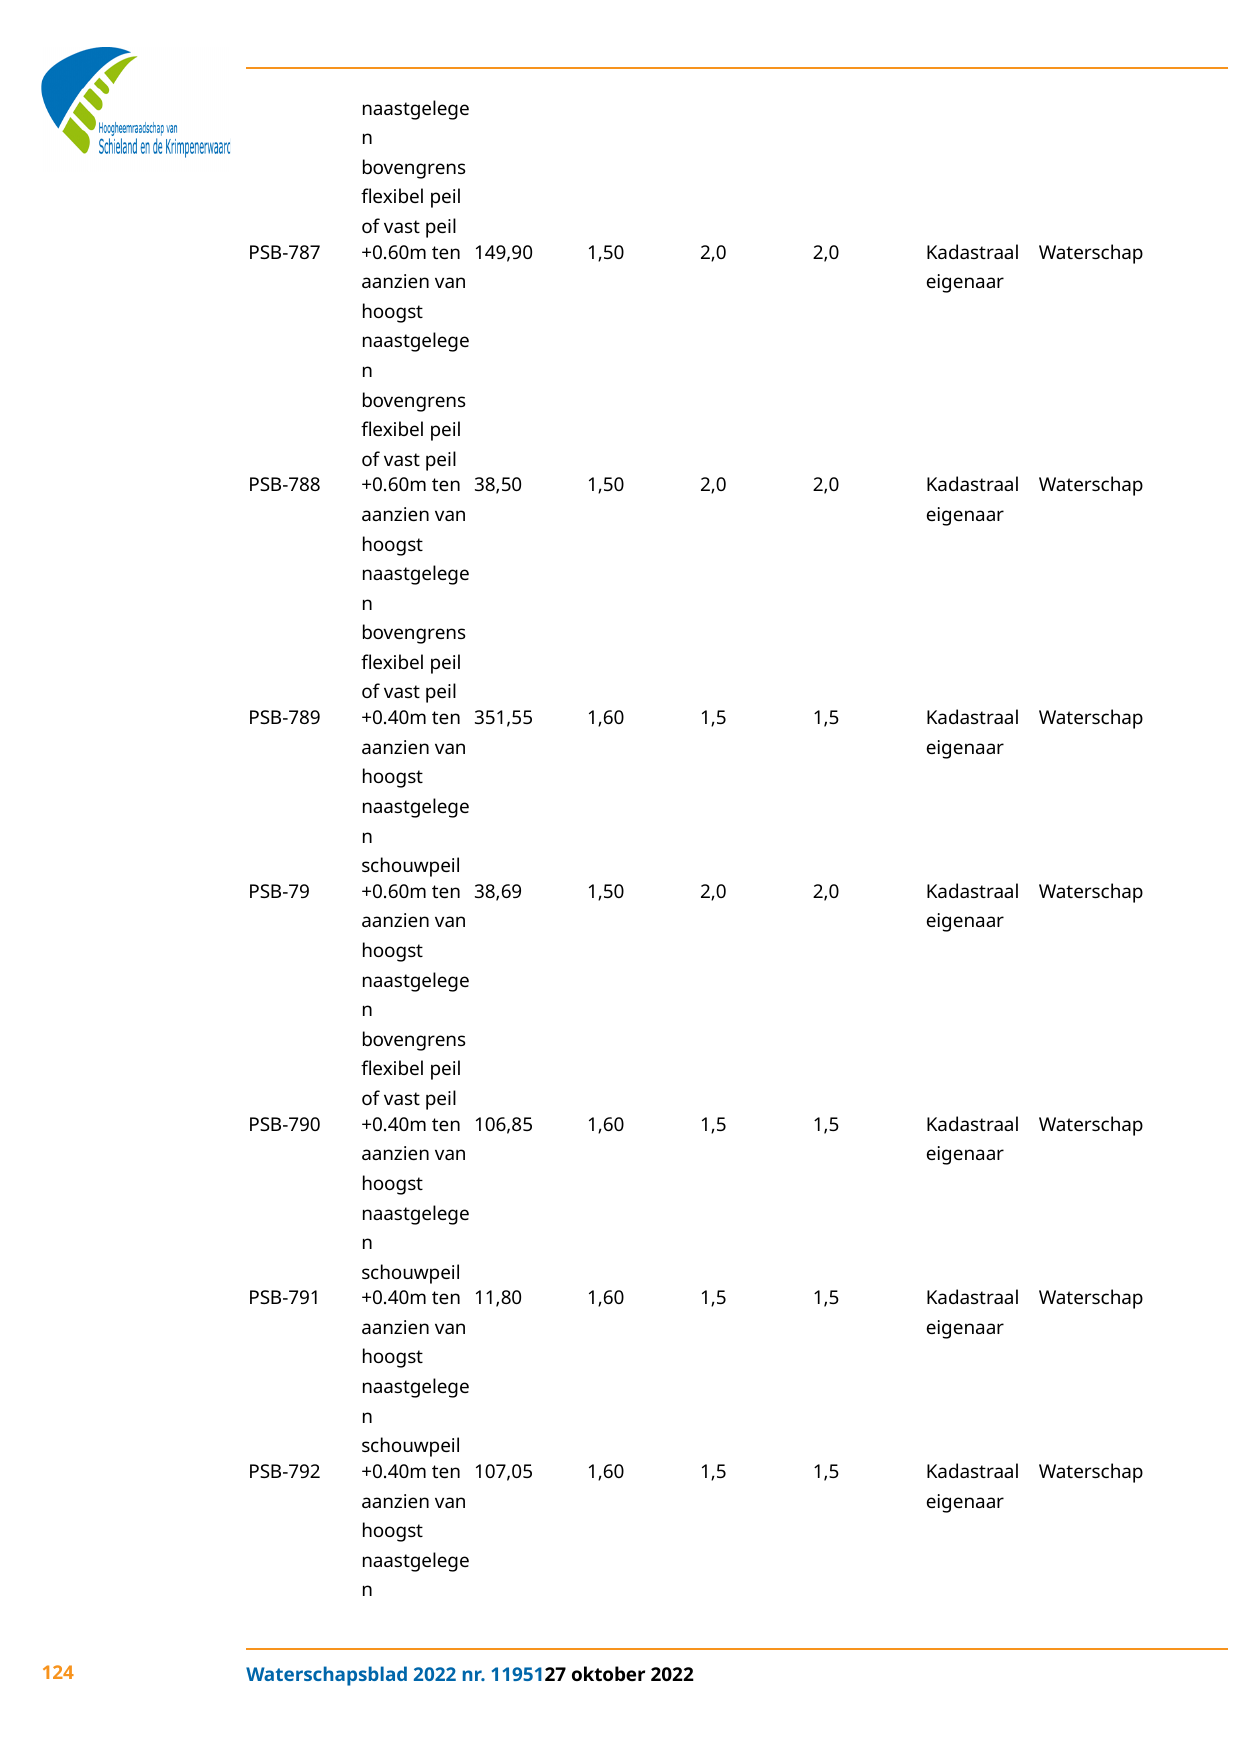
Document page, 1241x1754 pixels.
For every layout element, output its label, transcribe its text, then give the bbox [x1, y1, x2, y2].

table_cell 11,80 [474, 1285, 587, 1458]
table_cell 1,50 [587, 472, 700, 704]
table_cell Waterschap [1039, 1111, 1152, 1284]
table_cell 149,90 [474, 239, 587, 472]
table_cell Kadastraal eigenaar [926, 878, 1038, 1111]
table_cell 2,0 [813, 239, 926, 472]
table_cell Kadastraal eigenaar [926, 1285, 1038, 1458]
table_cell 1,5 [700, 705, 813, 878]
table_cell 1,60 [587, 705, 700, 878]
table_cell PSB-790 [248, 1111, 361, 1284]
table_cell 106,85 [474, 1111, 587, 1284]
table_cell 107,05 [474, 1458, 587, 1602]
table_cell 1,5 [813, 705, 926, 878]
table_cell +0.60m ten aanzien van hoogst naastgelegen bovengrens flexibel peil of vast peil [361, 472, 474, 704]
table_cell 351,55 [474, 705, 587, 878]
table_cell Waterschap [1039, 239, 1152, 472]
table_cell 2,0 [813, 472, 926, 704]
table_cell PSB-787 [248, 239, 361, 472]
table_cell +0.60m ten aanzien van hoogst naastgelegen bovengrens flexibel peil of vast peil [361, 878, 474, 1111]
table_cell PSB-788 [248, 472, 361, 704]
table_cell 1,60 [587, 1285, 700, 1458]
table_cell naastgelegen bovengrens flexibel peil of vast peil [361, 95, 474, 239]
table_cell 1,5 [700, 1458, 813, 1602]
table_cell 1,60 [587, 1458, 700, 1602]
table_cell PSB-79 [248, 878, 361, 1111]
table_cell 1,5 [813, 1285, 926, 1458]
table_cell PSB-789 [248, 705, 361, 878]
table_cell 2,0 [700, 878, 813, 1111]
table_cell 2,0 [700, 239, 813, 472]
table_cell +0.40m ten aanzien van hoogst naastgelegen schouwpeil [361, 705, 474, 878]
table_cell 1,5 [700, 1285, 813, 1458]
table_cell Kadastraal eigenaar [926, 472, 1038, 704]
table_cell 1,50 [587, 239, 700, 472]
table_cell PSB-792 [248, 1458, 361, 1602]
table_cell 1,5 [700, 1111, 813, 1284]
table_cell 1,5 [813, 1458, 926, 1602]
picture [41, 47, 231, 172]
table_cell Kadastraal eigenaar [926, 1458, 1038, 1602]
table_cell [248, 95, 361, 239]
table_cell 2,0 [700, 472, 813, 704]
table_cell +0.40m ten aanzien van hoogst naastgelegen schouwpeil [361, 1111, 474, 1284]
table_cell [926, 95, 1038, 239]
table_cell Waterschap [1039, 1458, 1152, 1602]
table_cell 1,60 [587, 1111, 700, 1284]
table_cell Kadastraal eigenaar [926, 1111, 1038, 1284]
table_cell Kadastraal eigenaar [926, 705, 1038, 878]
table_cell +0.40m ten aanzien van hoogst naastgelegen schouwpeil [361, 1285, 474, 1458]
table_cell +0.60m ten aanzien van hoogst naastgelegen bovengrens flexibel peil of vast peil [361, 239, 474, 472]
table_cell Waterschap [1039, 705, 1152, 878]
table_cell 2,0 [813, 878, 926, 1111]
table_cell Waterschap [1039, 878, 1152, 1111]
table_cell [587, 95, 700, 239]
table_cell +0.40m ten aanzien van hoogst naastgelegen [361, 1458, 474, 1602]
table_cell [1039, 95, 1152, 239]
table_cell [474, 95, 587, 239]
table_cell 1,5 [813, 1111, 926, 1284]
table_cell 38,69 [474, 878, 587, 1111]
table_cell Kadastraal eigenaar [926, 239, 1038, 472]
table_cell Waterschap [1039, 1285, 1152, 1458]
table_cell [813, 95, 926, 239]
table_cell [700, 95, 813, 239]
table_cell 38,50 [474, 472, 587, 704]
table_cell 1,50 [587, 878, 700, 1111]
table_cell PSB-791 [248, 1285, 361, 1458]
table_cell Waterschap [1039, 472, 1152, 704]
